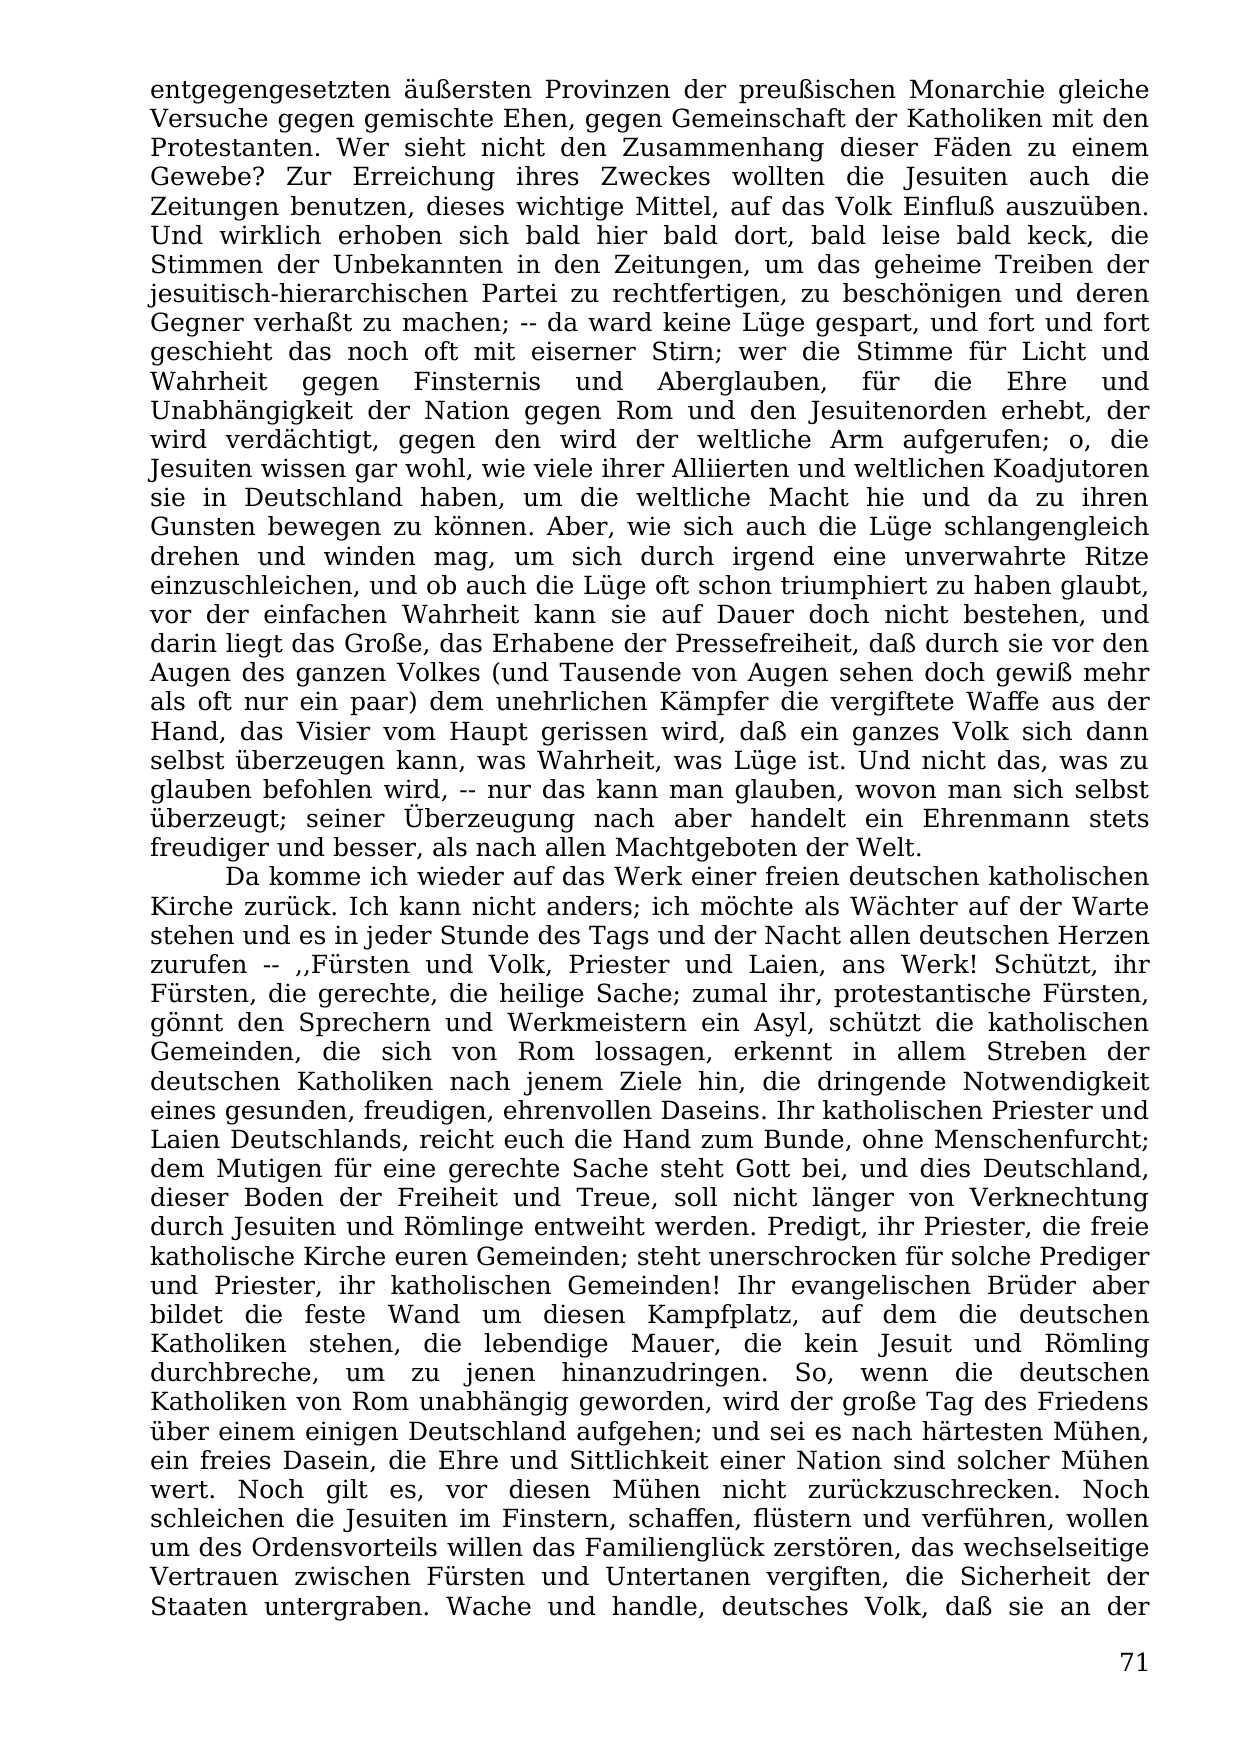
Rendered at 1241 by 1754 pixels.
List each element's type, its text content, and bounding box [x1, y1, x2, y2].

text entgegengesetzten äußersten Provinzen der preußischen Monarchie gleiche Versuche gegen gemischte Ehen, gegen Gemeinschaft der Katholiken mit den Protestanten. Wer sieht nicht den Zusammenhang dieser Fäden zu einem Gewebe? Zur Erreichung ihres Zweckes wollten die Jesuiten auch die Zeitungen benutzen, dieses wichtige Mittel, auf das Volk Einfluß auszuüben. Und wirklich erhoben sich bald hier bald dort, bald leise bald keck, die Stimmen der Unbekannten in den Zeitungen, um das geheime Treiben der jesuitisch-hierarchischen Partei zu rechtfertigen, zu beschönigen und deren Gegner verhaßt zu machen; -- da ward keine Lüge gespart, und fort und fort geschieht das noch oft mit eiserner Stirn; wer die Stimme für Licht und Wahrheit gegen Finsternis und Aberglauben, für die Ehre und Unabhängigkeit der Nation gegen Rom und den Jesuitenorden erhebt, der wird verdächtigt, gegen den wird der weltliche Arm aufgerufen; o, die Jesuiten wissen gar wohl, wie viele ihrer Alliierten und weltlichen Koadjutoren sie in Deutschland haben, um die weltliche Macht hie und da zu ihren Gunsten bewegen zu können. Aber, wie sich auch die Lüge schlangengleich drehen und winden mag, um sich durch irgend eine unverwahrte Ritze einzuschleichen, und ob auch die Lüge oft schon triumphiert zu haben glaubt, vor der einfachen Wahrheit kann sie auf Dauer doch nicht bestehen, und darin liegt das Große, das Erhabene der Pressefreiheit, daß durch sie vor den Augen des ganzen Volkes (und Tausende von Augen sehen doch gewiß mehr als oft nur ein paar) dem unehrlichen Kämpfer die vergiftete Waffe aus der Hand, das Visier vom Haupt gerissen wird, daß ein ganzes Volk sich dann selbst überzeugen kann, was Wahrheit, was Lüge ist. Und nicht das, was zu glauben befohlen wird, -- nur das kann man glauben, wovon man sich selbst überzeugt; seiner Überzeugung nach aber handelt ein Ehrenmann stets freudiger und besser, als nach allen Machtgeboten der Welt. [150, 75, 1151, 862]
text Da komme ich wieder auf das Werk einer freien deutschen katholischen Kirche zurück. Ich kann nicht anders; ich möchte als Wächter auf der Warte stehen und es in jeder Stunde des Tags und der Nacht allen deutschen Herzen zurufen -- ,,Fürsten und Volk, Priester und Laien, ans Werk! Schützt, ihr Fürsten, die gerechte, die heilige Sache; zumal ihr, protestantische Fürsten, gönnt den Sprechern und Werkmeistern ein Asyl, schützt die katholischen Gemeinden, die sich von Rom lossagen, erkennt in allem Streben der deutschen Katholiken nach jenem Ziele hin, die dringende Notwendigkeit eines gesunden, freudigen, ehrenvollen Daseins. Ihr katholischen Priester und Laien Deutschlands, reicht euch die Hand zum Bunde, ohne Menschenfurcht; dem Mutigen für eine gerechte Sache steht Gott bei, und dies Deutschland, dieser Boden der Freiheit und Treue, soll nicht länger von Verknechtung durch Jesuiten und Römlinge entweiht werden. Predigt, ihr Priester, die freie katholische Kirche euren Gemeinden; steht unerschrocken für solche Prediger und Priester, ihr katholischen Gemeinden! Ihr evangelischen Brüder aber bildet die feste Wand um diesen Kampfplatz, auf dem die deutschen Katholiken stehen, die lebendige Mauer, die kein Jesuit und Römling durchbreche, um zu jenen hinanzudringen. So, wenn die deutschen Katholiken von Rom unabhängig geworden, wird der große Tag des Friedens über einem einigen Deutschland aufgehen; und sei es nach härtesten Mühen, ein freies Dasein, die Ehre und Sittlichkeit einer Nation sind solcher Mühen wert. Noch gilt es, vor diesen Mühen nicht zurückzuschrecken. Noch schleichen die Jesuiten im Finstern, schaffen, flüstern und verführen, wollen um des Ordensvorteils willen das Familienglück zerstören, das wechselseitige Vertrauen zwischen Fürsten und Untertanen vergiften, die Sicherheit der Staaten untergraben. Wache und handle, deutsches Volk, daß sie an der [150, 862, 1151, 1621]
